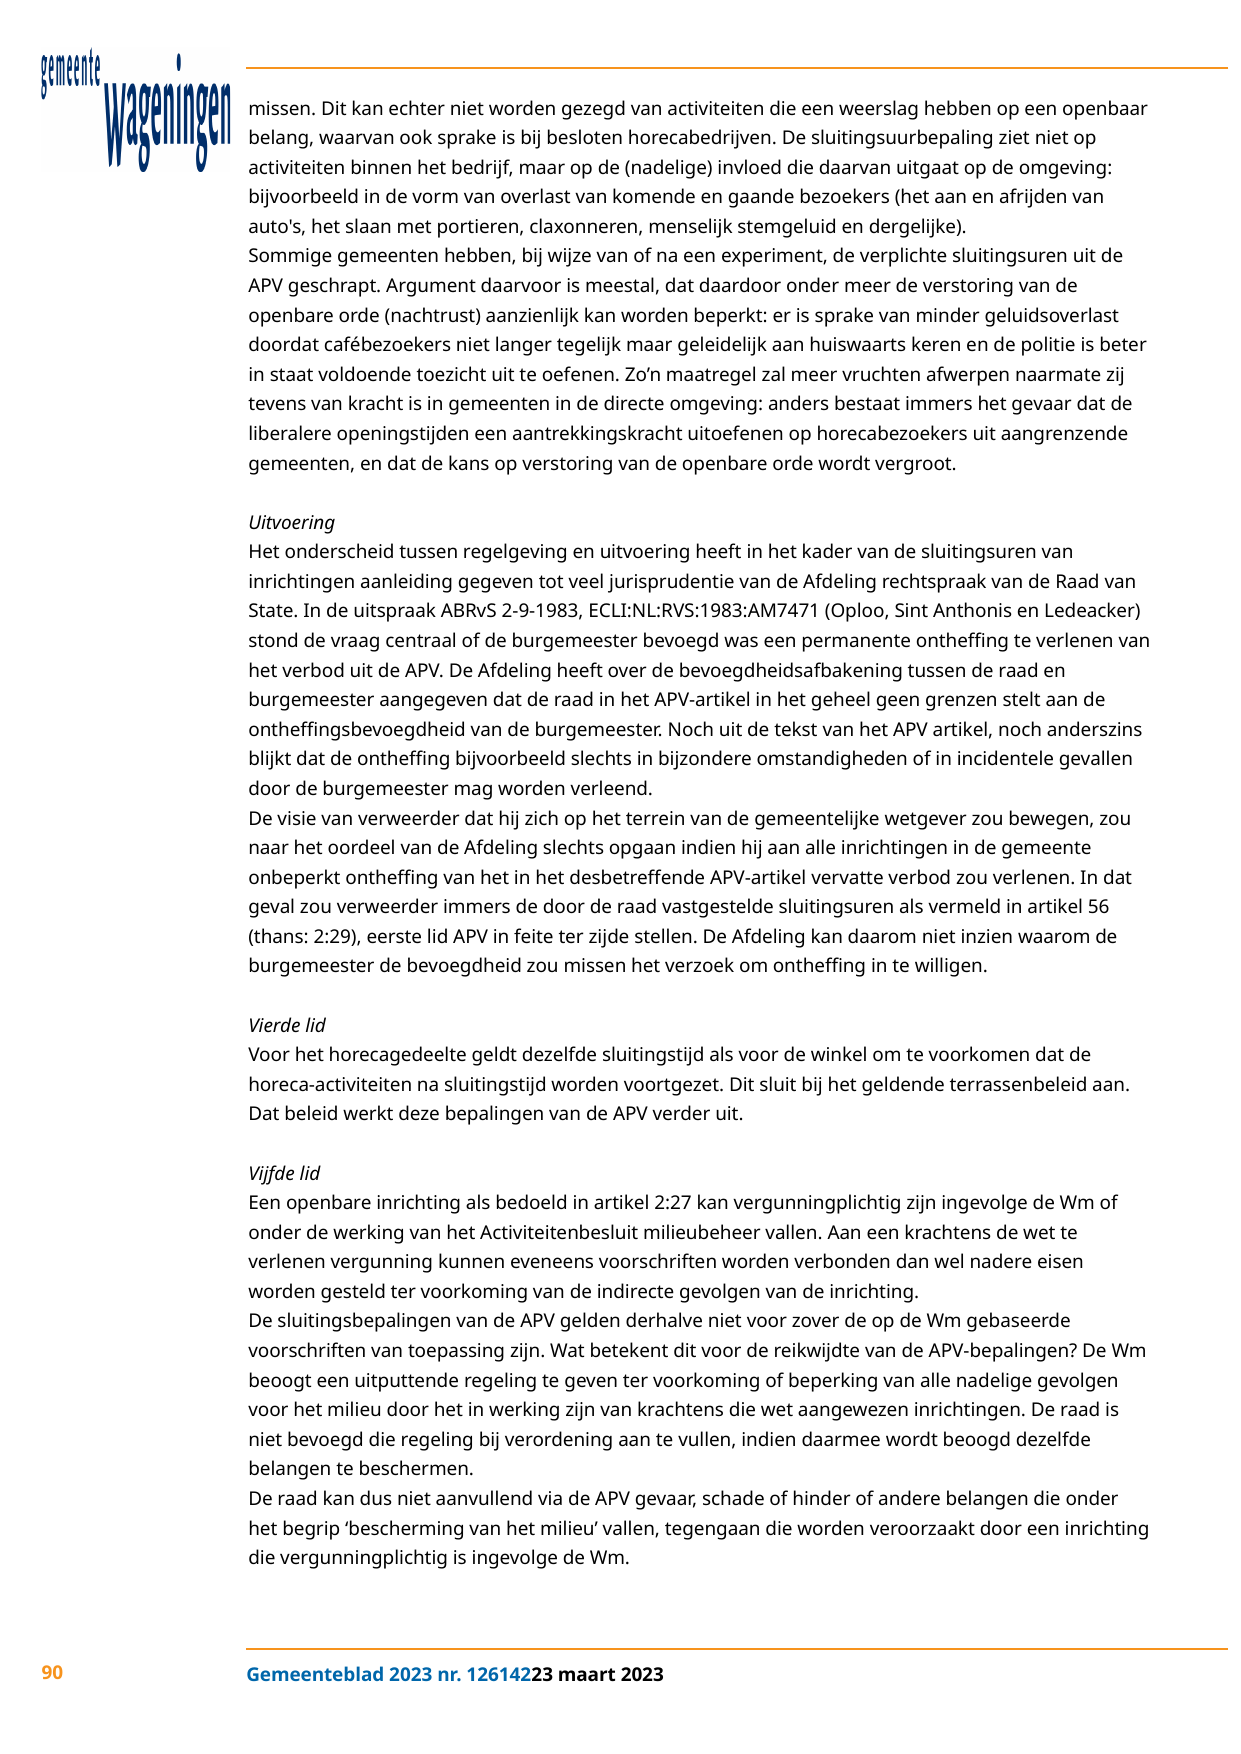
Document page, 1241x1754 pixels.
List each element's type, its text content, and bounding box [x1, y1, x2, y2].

text De visie van verweerder dat hij zich op het terrein van de gemeentelijke wetgever zou bewegen, zou naar het oordeel van de Afdeling slechts opgaan indien hij aan alle inrichtingen in de gemeente onbeperkt ontheffing van het in het desbetreffende APV-artikel vervatte verbod zou verlenen. In dat geval zou verweerder immers de door de raad vastgestelde sluitingsuren als vermeld in artikel 56 (thans: 2:29), eerste lid APV in feite ter zijde stellen. De Afdeling kan daarom niet inzien waarom de burgemeester de bevoegdheid zou missen het verzoek om ontheffing in te willigen. [248, 805, 1152, 978]
text Sommige gemeenten hebben, bij wijze van of na een experiment, de verplichte sluitingsuren uit de APV geschrapt. Argument daarvoor is meestal, dat daardoor onder meer de verstoring van de openbare orde (nachtrust) aanzienlijk kan worden beperkt: er is sprake van minder geluidsoverlast doordat cafébezoekers niet langer tegelijk maar geleidelijk aan huiswaarts keren en de politie is beter in staat voldoende toezicht uit te oefenen. Zo’n maatregel zal meer vruchten afwerpen naarmate zij tevens van kracht is in gemeenten in de directe omgeving: anders bestaat immers het gevaar dat de liberalere openingstijden een aantrekkingskracht uitoefenen op horecabezoekers uit aangrenzende gemeenten, en dat de kans op verstoring van de openbare orde wordt vergroot. [248, 243, 1152, 476]
picture [41, 47, 231, 172]
text Vijfde lid [248, 1160, 1152, 1186]
text Het onderscheid tussen regelgeving en uitvoering heeft in het kader van de sluitingsuren van inrichtingen aanleiding gegeven tot veel jurisprudentie van de Afdeling rechtspraak van de Raad van State. In de uitspraak ABRvS 2-9-1983, ECLI:NL:RVS:1983:AM7471 (Oploo, Sint Anthonis en Ledeacker) stond de vraag centraal of de burgemeester bevoegd was een permanente ontheffing te verlenen van het verbod uit de APV. De Afdeling heeft over de bevoegdheidsafbakening tussen de raad en burgemeester aangegeven dat de raad in het APV-artikel in het geheel geen grenzen stelt aan de ontheffingsbevoegdheid van de burgemeester. Noch uit de tekst van het APV artikel, noch anderszins blijkt dat de ontheffing bijvoorbeeld slechts in bijzondere omstandigheden of in incidentele gevallen door de burgemeester mag worden verleend. [248, 538, 1152, 801]
text De raad kan dus niet aanvullend via de APV gevaar, schade of hinder of andere belangen die onder het begrip ‘bescherming van het milieu’ vallen, tegengaan die worden veroorzaakt door een inrichting die vergunningplichtig is ingevolge de Wm. [248, 1485, 1152, 1570]
text De sluitingsbepalingen van de APV gelden derhalve niet voor zover de op de Wm gebaseerde voorschriften van toepassing zijn. Wat betekent dit voor de reikwijdte van de APV-bepalingen? De Wm beoogt een uitputtende regeling te geven ter voorkoming of beperking van alle nadelige gevolgen voor het milieu door het in werking zijn van krachtens die wet aangewezen inrichtingen. De raad is niet bevoegd die regeling bij verordening aan te vullen, indien daarmee wordt beoogd dezelfde belangen te beschermen. [248, 1308, 1152, 1481]
text Uitvoering [248, 509, 1152, 535]
text missen. Dit kan echter niet worden gezegd van activiteiten die een weerslag hebben op een openbaar belang, waarvan ook sprake is bij besloten horecabedrijven. De sluitingsuurbepaling ziet niet op activiteiten binnen het bedrijf, maar op de (nadelige) invloed die daarvan uitgaat op de omgeving: bijvoorbeeld in de vorm van overlast van komende en gaande bezoekers (het aan en afrijden van auto's, het slaan met portieren, claxonneren, menselijk stemgeluid en dergelijke). [248, 95, 1152, 239]
text Voor het horecagedeelte geldt dezelfde sluitingstijd als voor de winkel om te voorkomen dat de horeca-activiteiten na sluitingstijd worden voortgezet. Dit sluit bij het geldende terrassenbeleid aan. Dat beleid werkt deze bepalingen van de APV verder uit. [248, 1041, 1152, 1126]
text Een openbare inrichting als bedoeld in artikel 2:27 kan vergunningplichtig zijn ingevolge de Wm of onder de werking van het Activiteitenbesluit milieubeheer vallen. Aan een krachtens de wet te verlenen vergunning kunnen eveneens voorschriften worden verbonden dan wel nadere eisen worden gesteld ter voorkoming van de indirecte gevolgen van de inrichting. [248, 1189, 1152, 1304]
text Vierde lid [248, 1012, 1152, 1038]
